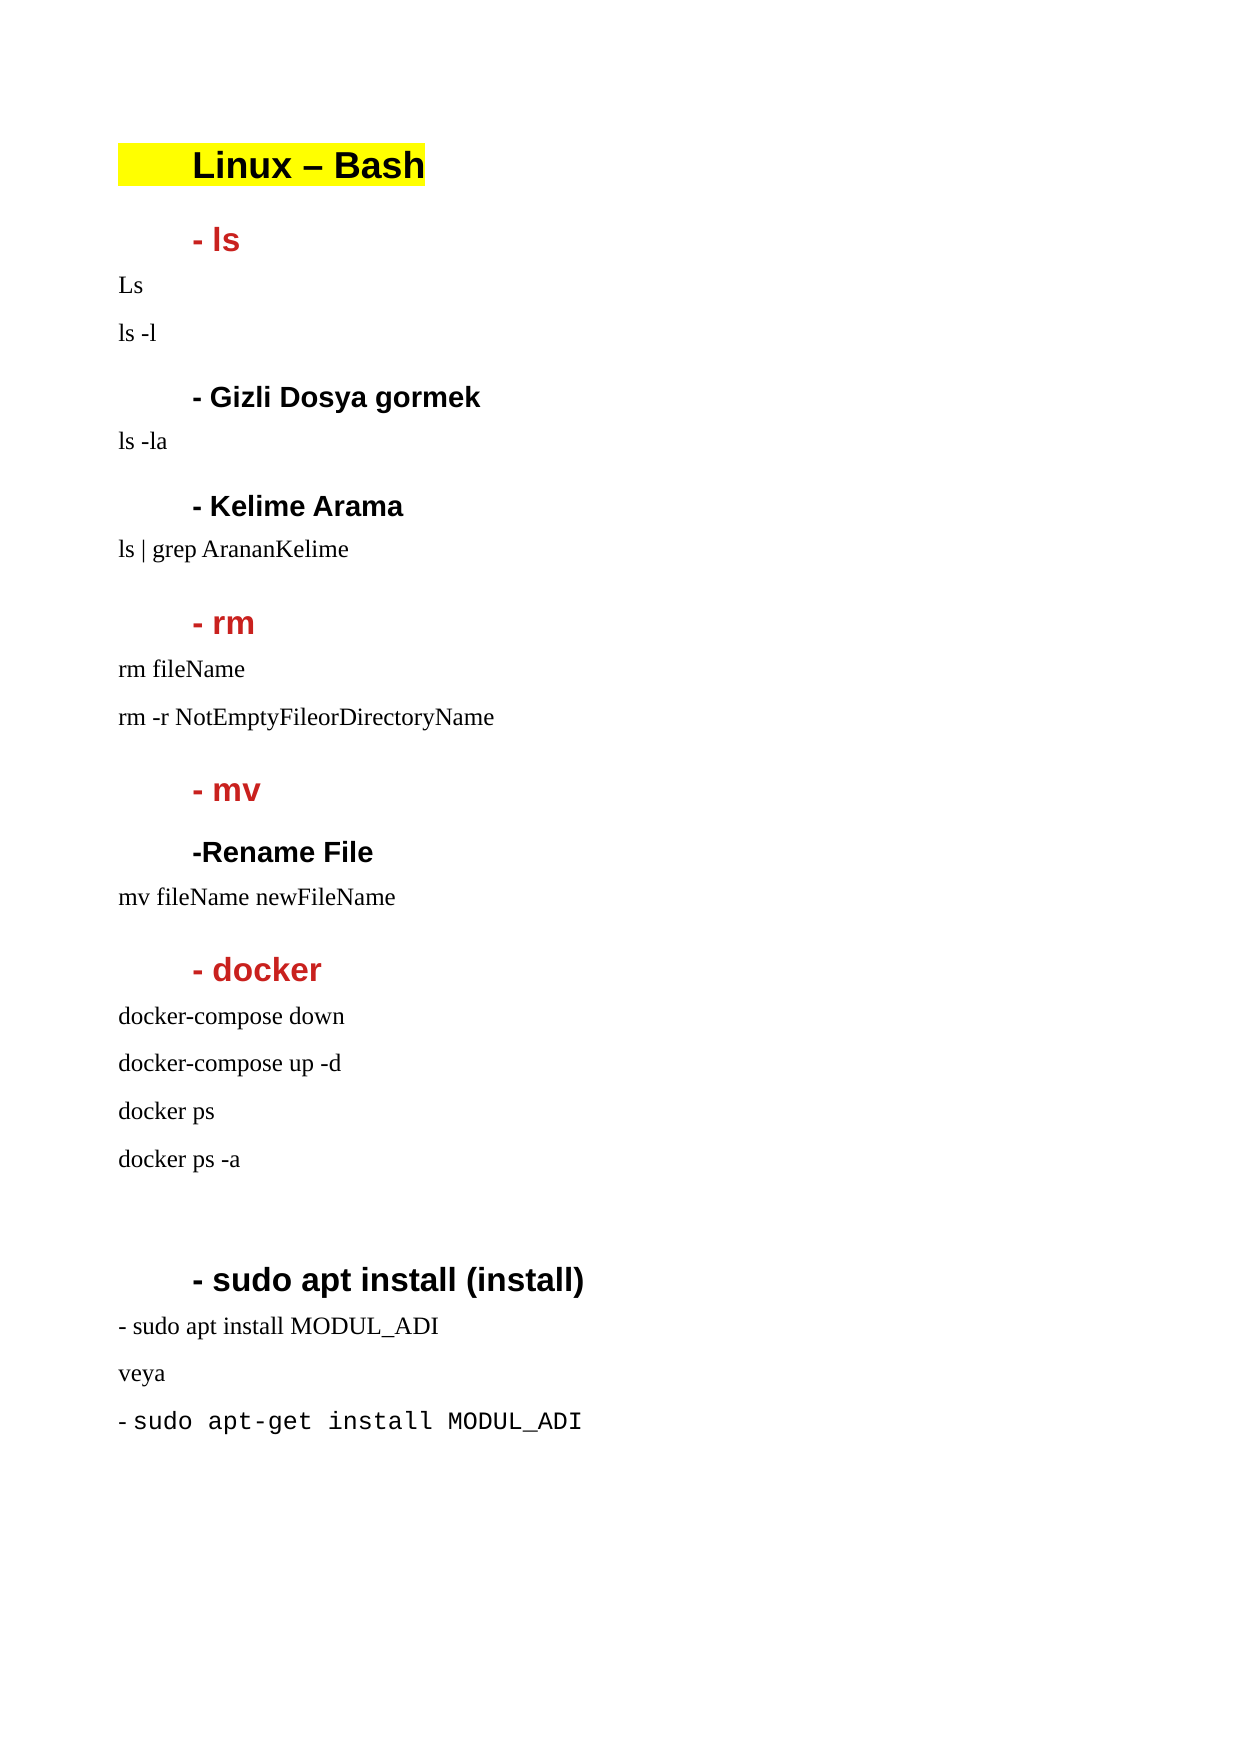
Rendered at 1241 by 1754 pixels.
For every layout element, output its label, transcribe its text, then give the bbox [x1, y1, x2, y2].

text rm fileName [118, 654, 1122, 683]
subtitle - rm [118, 603, 1122, 641]
text - sudo apt install MODUL_ADI [118, 1311, 1122, 1339]
text docker ps [118, 1096, 1122, 1125]
subtitle - sudo apt install (install) [118, 1260, 1122, 1298]
text Ls [118, 271, 1122, 299]
text docker-compose down [118, 1001, 1122, 1030]
subtitle - ls [118, 219, 1122, 258]
text veya [118, 1358, 1122, 1387]
text rm -r NotEmptyFileorDirectoryName [118, 702, 1122, 730]
text mv fileName newFileName [118, 882, 1122, 910]
subtitle - Kelime Arama [118, 488, 1122, 522]
subtitle -Rename File [118, 836, 1122, 869]
subtitle - Gizli Dosya gormek [118, 380, 1122, 414]
text - sudo apt-get install MODUL_ADI [118, 1406, 1122, 1437]
text ls -la [118, 426, 1122, 455]
text ls -l [118, 318, 1122, 347]
text docker-compose up -d [118, 1048, 1122, 1077]
subtitle - mv [118, 770, 1122, 808]
text ls | grep ArananKelime [118, 534, 1122, 563]
text docker ps -a [118, 1144, 1122, 1172]
subtitle - docker [118, 950, 1122, 988]
subtitle Linux – Bash [118, 143, 1122, 186]
